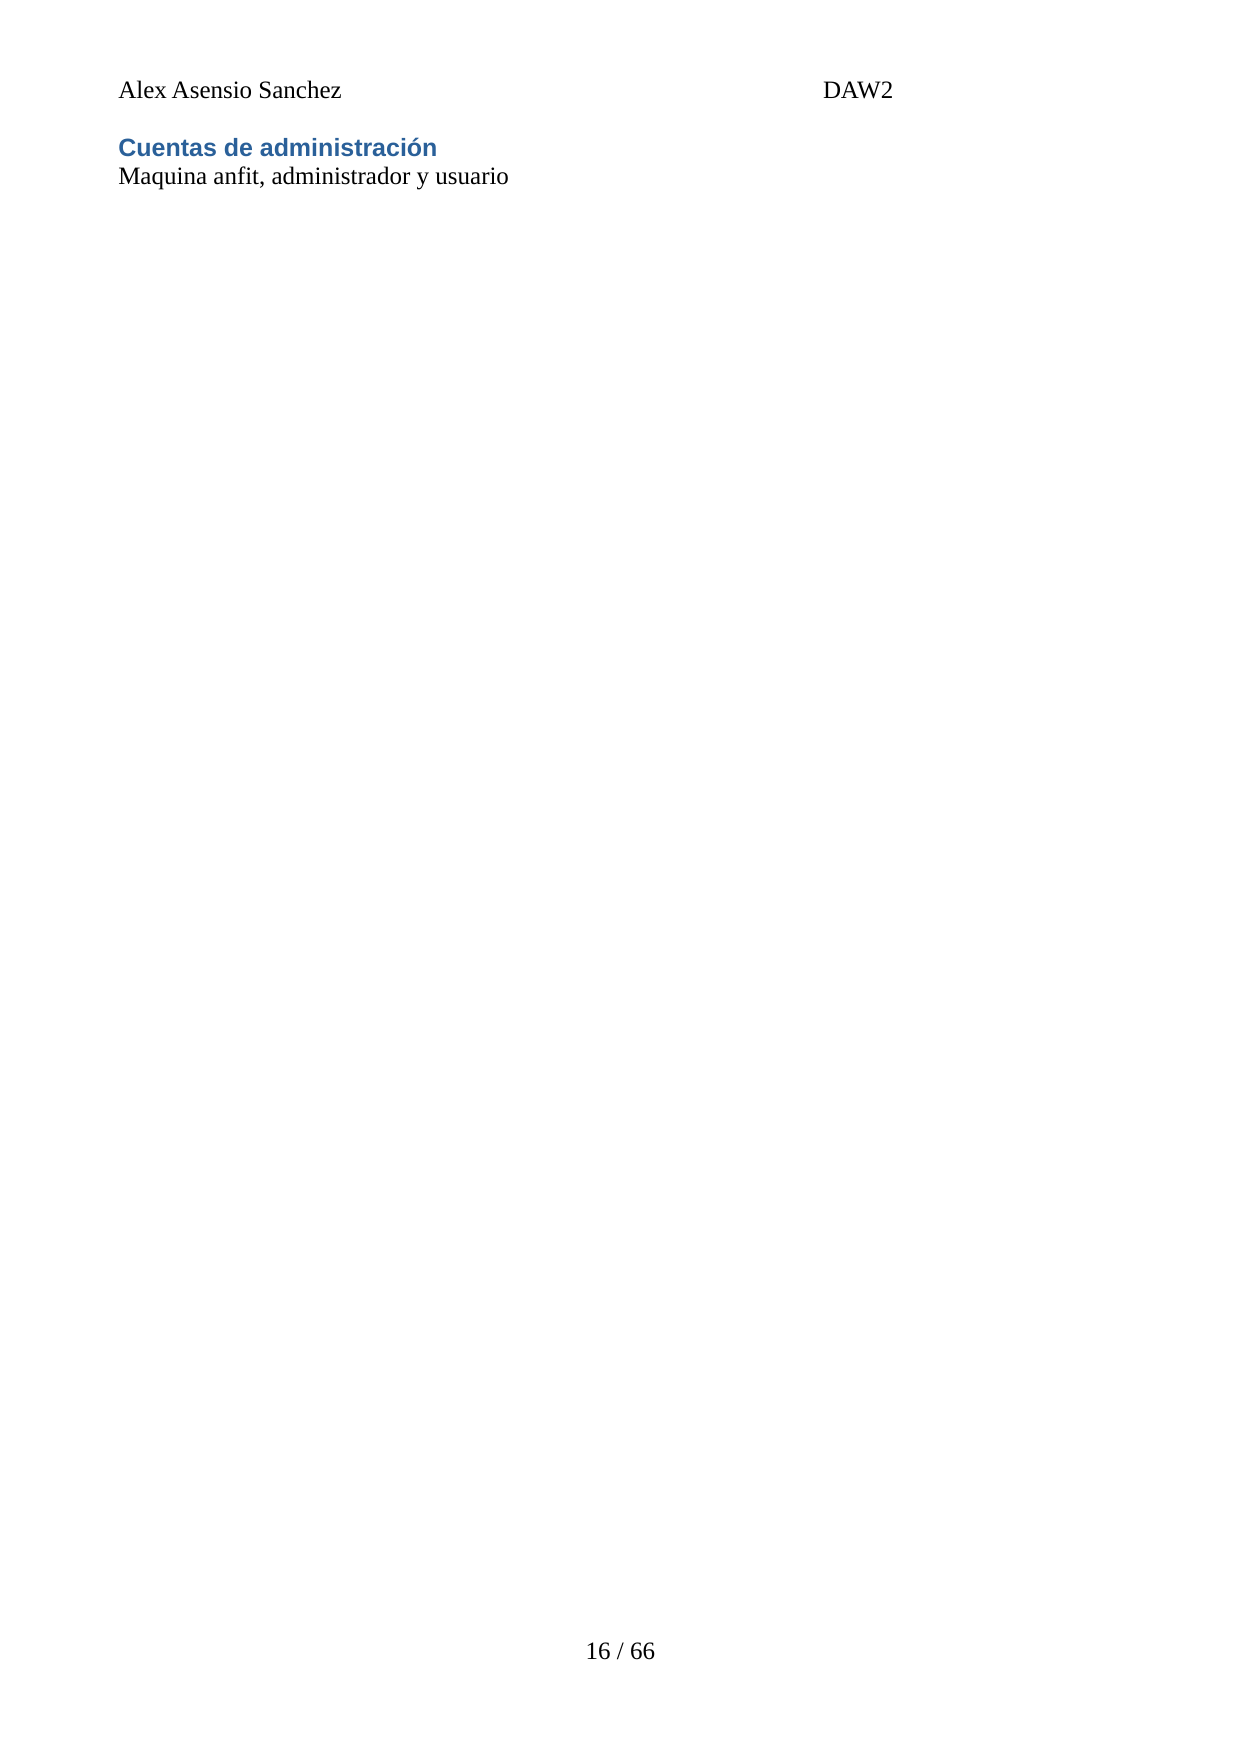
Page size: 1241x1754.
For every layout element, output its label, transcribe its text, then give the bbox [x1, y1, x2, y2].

text Maquina anfit, administrador y usuario [118, 161, 1122, 190]
subtitle Cuentas de administración [118, 133, 1122, 161]
